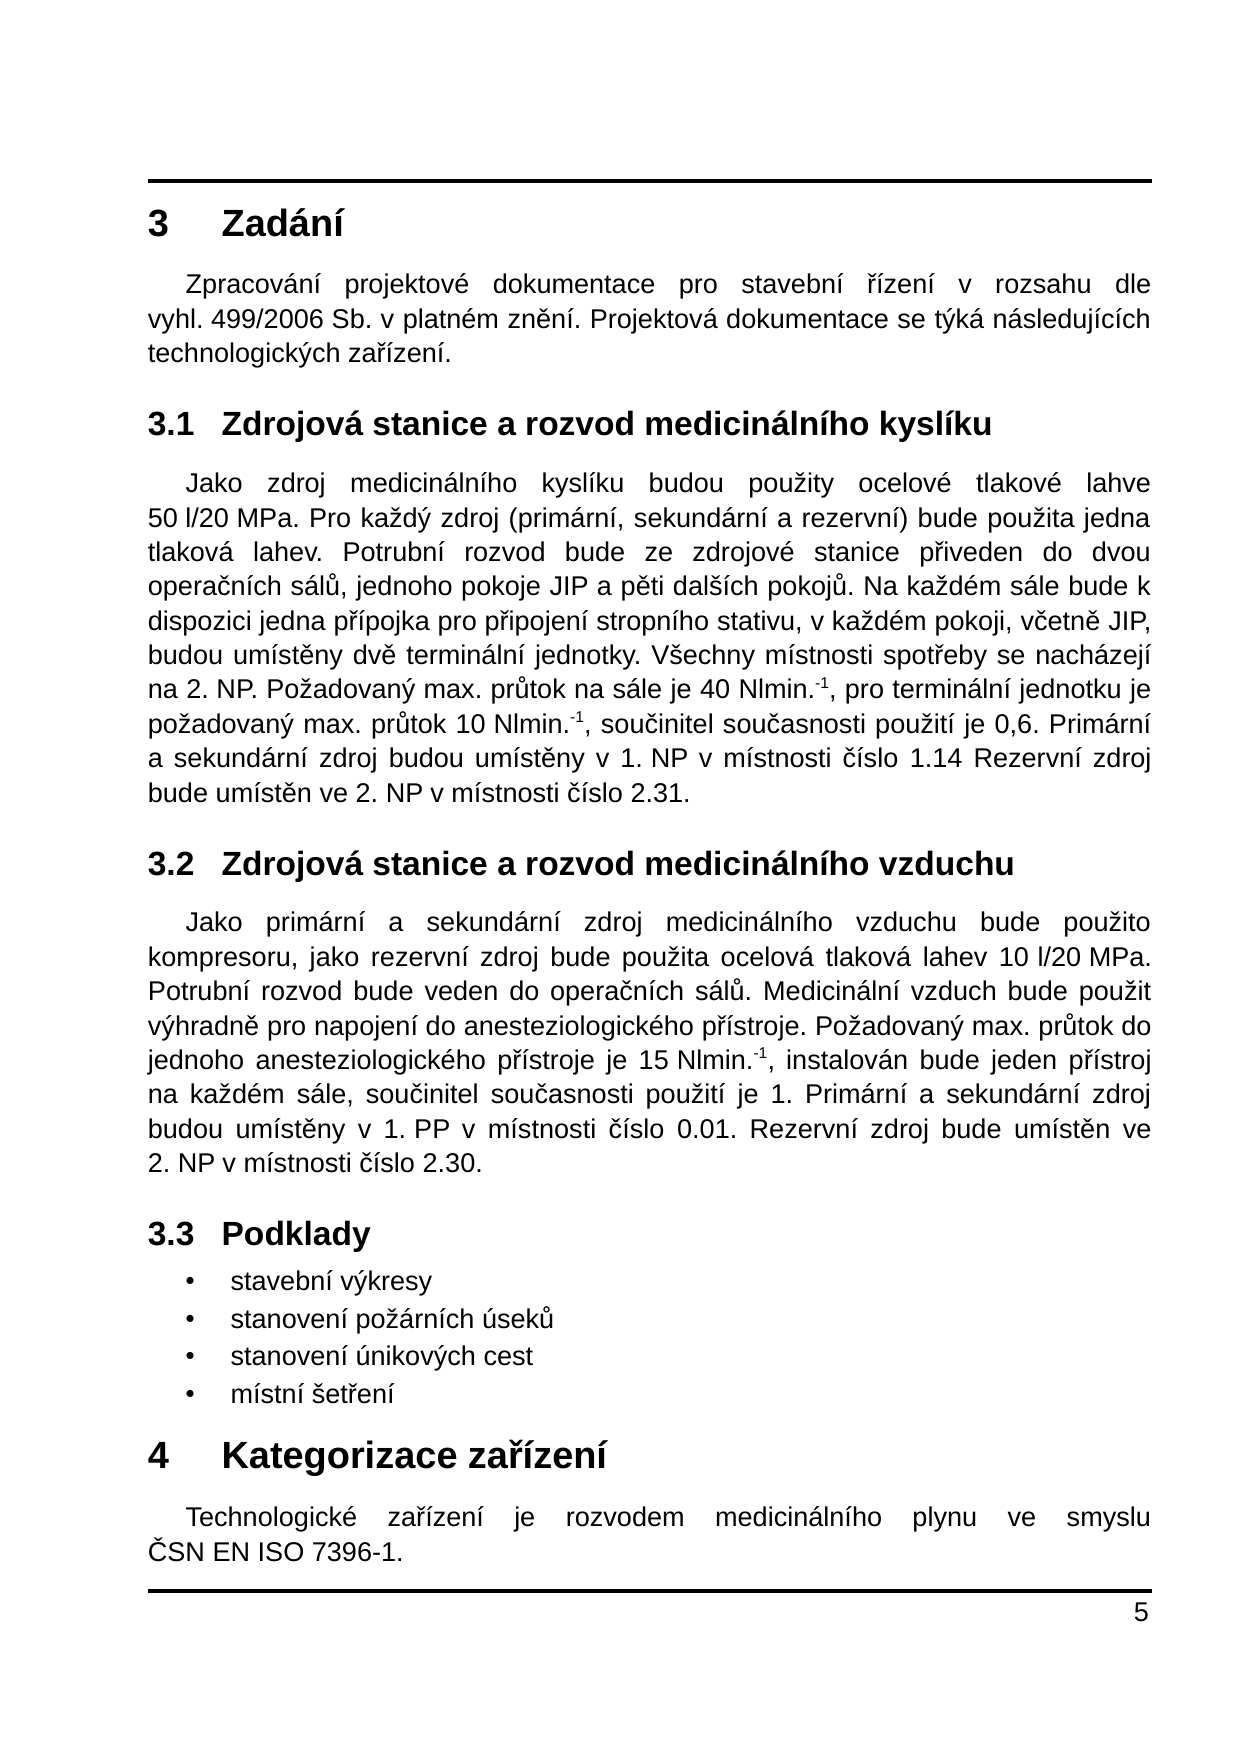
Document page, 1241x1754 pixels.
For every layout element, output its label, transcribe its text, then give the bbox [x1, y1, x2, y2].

list stanovení únikových cest [185, 1340, 1152, 1372]
subtitle Podklady [148, 1214, 1152, 1253]
subtitle Kategorizace zařízení [148, 1433, 1152, 1477]
list místní šetření [185, 1378, 1152, 1409]
text Jako zdroj medicinálního kyslíku budou použity ocelové tlakové lahve 50 l/20 MPa. Pro každý zdroj (primární, sekundární a rezervní) bude použita jedna tlaková lahev. Potrubní rozvod bude ze zdrojové stanice přiveden do dvou operačních sálů, jednoho pokoje JIP a pěti dalších pokojů. Na každém sále bude k dispozici jedna přípojka pro připojení stropního stativu, v každém pokoji, včetně JIP, budou umístěny dvě terminální jednotky. Všechny místnosti spotřeby se nacházejí na 2. NP. Požadovaný max. průtok na sále je 40 Nlmin.-1, pro terminální jednotku je požadovaný max. průtok 10 Nlmin.-1, součinitel současnosti použití je 0,6. Primární a sekundární zdroj budou umístěny v 1. NP v místnosti číslo 1.14 Rezervní zdroj bude umístěn ve 2. NP v místnosti číslo 2.31. [148, 467, 1152, 808]
list stavební výkresy [185, 1265, 1152, 1297]
subtitle Zdrojová stanice a rozvod medicinálního kyslíku [148, 404, 1152, 443]
text Jako primární a sekundární zdroj medicinálního vzduchu bude použito kompresoru, jako rezervní zdroj bude použita ocelová tlaková lahev 10 l/20 MPa. Potrubní rozvod bude veden do operačních sálů. Medicinální vzduch bude použit výhradně pro napojení do anesteziologického přístroje. Požadovaný max. průtok do jednoho anesteziologického přístroje je 15 Nlmin.-1, instalován bude jeden přístroj na každém sále, součinitel současnosti použití je 1. Primární a sekundární zdroj budou umístěny v 1. PP v místnosti číslo 0.01. Rezervní zdroj bude umístěn ve 2. NP v místnosti číslo 2.30. [148, 906, 1152, 1178]
subtitle Zadání [148, 201, 1152, 244]
text Technologické zařízení je rozvodem medicinálního plynu ve smyslu ČSN EN ISO 7396-1. [148, 1501, 1152, 1567]
text Zpracování projektové dokumentace pro stavební řízení v rozsahu dle vyhl. 499/2006 Sb. v platném znění. Projektová dokumentace se týká následujících technologických zařízení. [148, 268, 1152, 368]
list stanovení požárních úseků [185, 1303, 1152, 1334]
subtitle Zdrojová stanice a rozvod medicinálního vzduchu [148, 843, 1152, 882]
